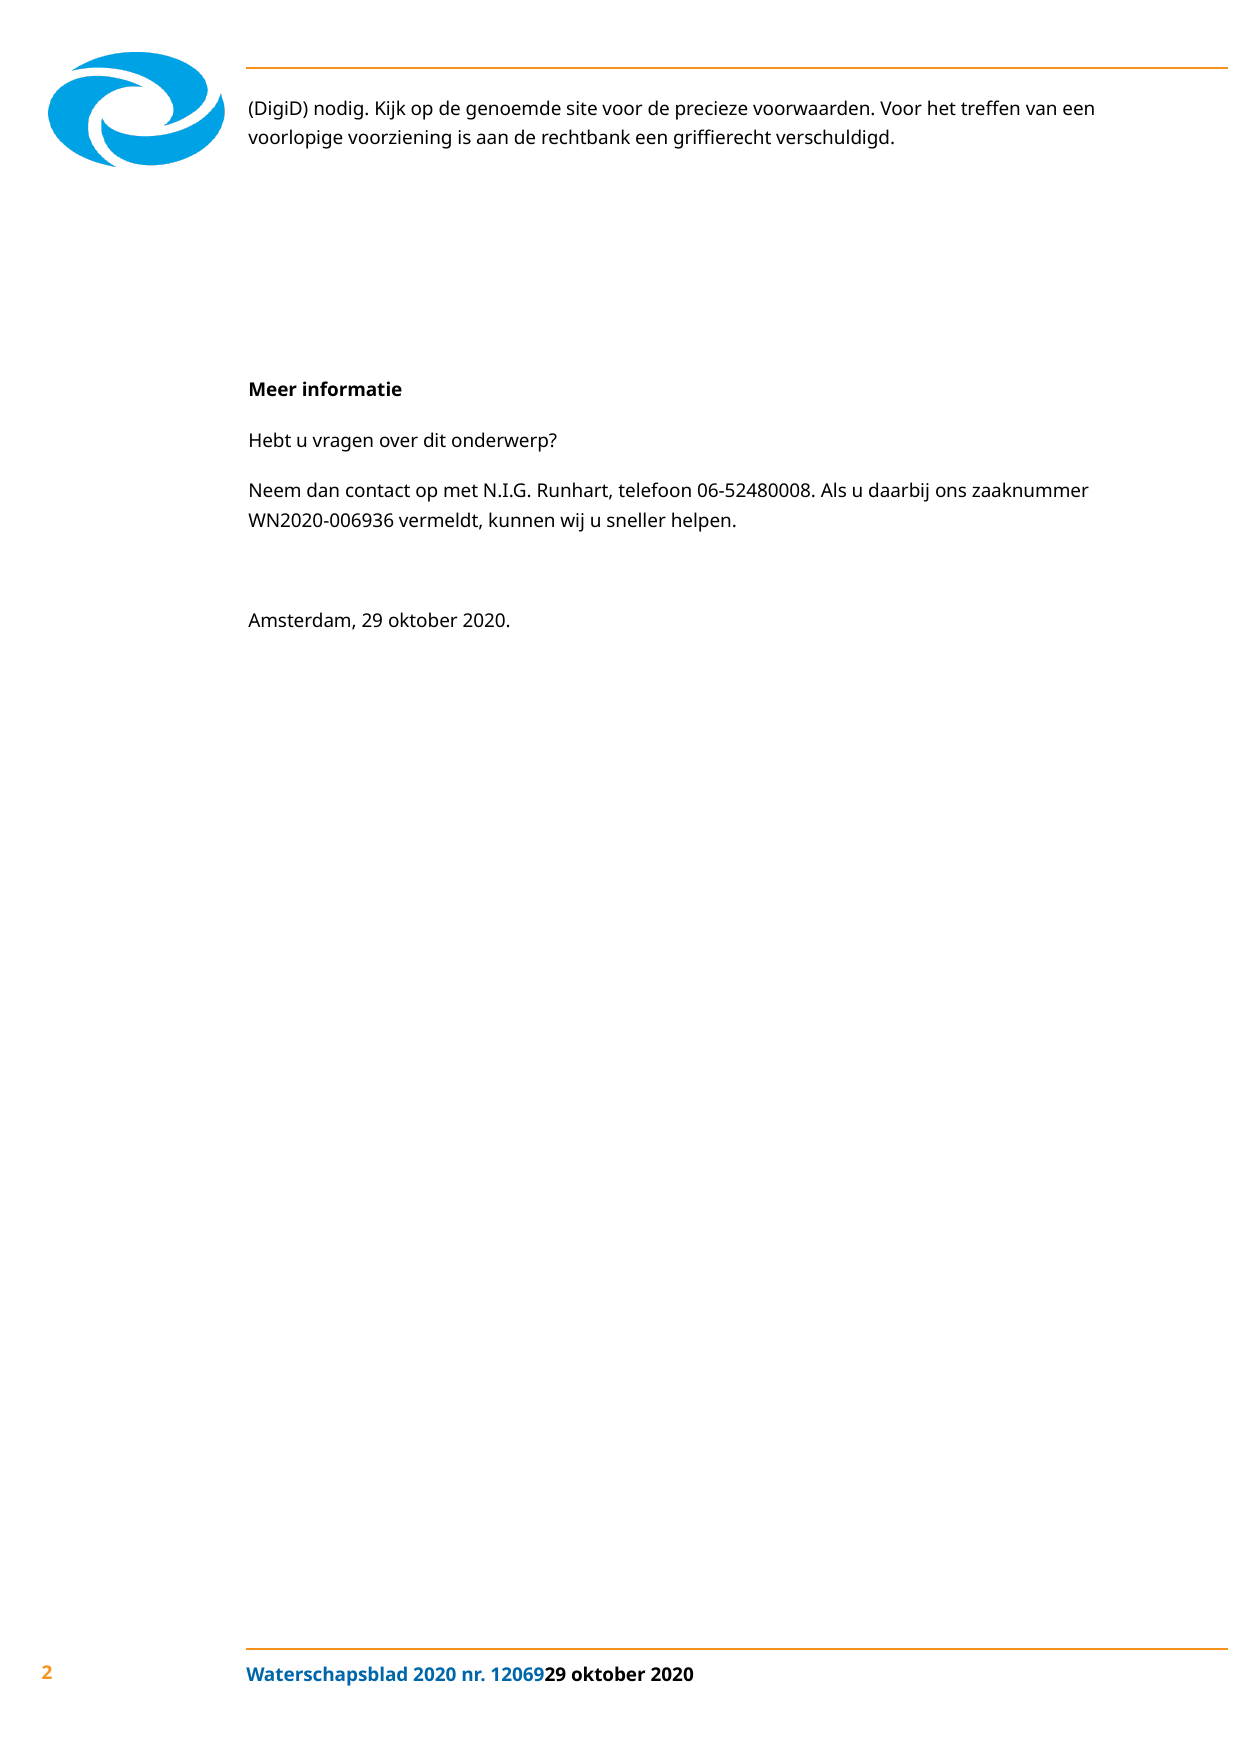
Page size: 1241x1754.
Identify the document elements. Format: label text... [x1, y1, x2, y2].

text (DigiD) nodig. Kijk op de genoemde site voor de precieze voorwaarden. Voor het treffen van een voorlopige voorziening is aan de rechtbank een griffierecht verschuldigd. [248, 95, 1152, 150]
picture [41, 47, 231, 172]
text Neem dan contact op met N.I.G. Runhart, telefoon 06-52480008. Als u daarbij ons zaaknummer WN2020-006936 vermeldt, kunnen wij u sneller helpen. [248, 477, 1152, 533]
text Hebt u vragen over dit onderwerp? [248, 427, 1152, 453]
text Amsterdam, 29 oktober 2020. [248, 608, 1152, 633]
text Meer informatie [248, 376, 1152, 402]
